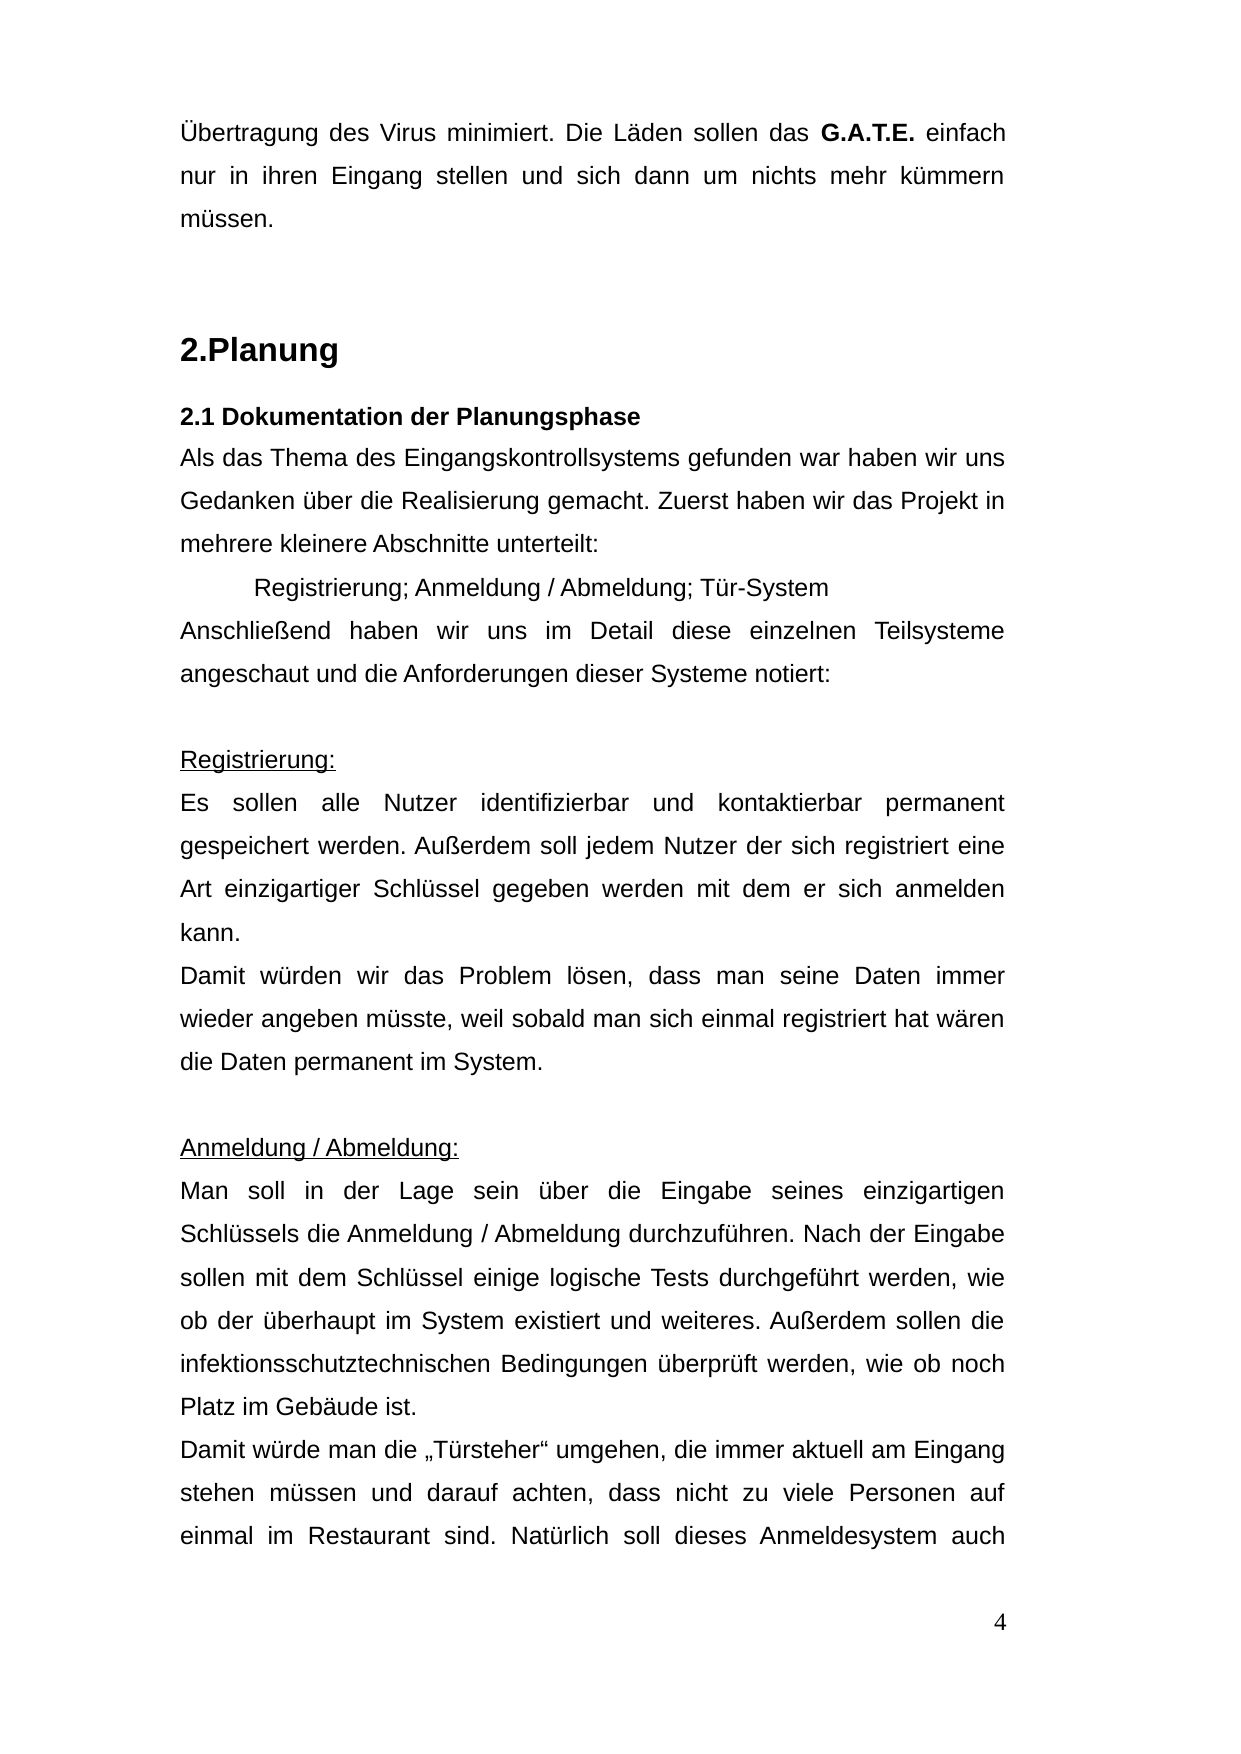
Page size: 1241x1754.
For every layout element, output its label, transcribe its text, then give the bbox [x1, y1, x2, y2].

subtitle 2.1 Dokumentation der Planungsphase [180, 402, 1006, 431]
text Damit würden wir das Problem lösen, dass man seine Daten immer wieder angeben müsste, weil sobald man sich einmal registriert hat wären die Daten permanent im System. [180, 961, 1006, 1076]
text Anschließend haben wir uns im Detail diese einzelnen Teilsysteme angeschaut und die Anforderungen dieser Systeme notiert: [180, 616, 1006, 687]
text Es sollen alle Nutzer identifizierbar und kontaktierbar permanent gespeichert werden. Außerdem soll jedem Nutzer der sich registriert eine Art einzigartiger Schlüssel gegeben werden mit dem er sich anmelden kann. [180, 788, 1006, 946]
text Damit würde man die „Türsteher“ umgehen, die immer aktuell am Eingang stehen müssen und darauf achten, dass nicht zu viele Personen auf einmal im Restaurant sind. Natürlich soll dieses Anmeldesystem auch [180, 1435, 1006, 1550]
text Man soll in der Lage sein über die Eingabe seines einzigartigen Schlüssels die Anmeldung / Abmeldung durchzuführen. Nach der Eingabe sollen mit dem Schlüssel einige logische Tests durchgeführt werden, wie ob der überhaupt im System existiert und weiteres. Außerdem sollen die infektionsschutztechnischen Bedingungen überprüft werden, wie ob noch Platz im Gebäude ist. [180, 1176, 1006, 1421]
text Registrierung: [180, 745, 1006, 774]
text Übertragung des Virus minimiert. Die Läden sollen das G.A.T.E. einfach nur in ihren Eingang stellen und sich dann um nichts mehr kümmern müssen. [180, 118, 1006, 233]
subtitle 2.Planung [180, 330, 1006, 368]
text Als das Thema des Eingangskontrollsystems gefunden war haben wir uns Gedanken über die Realisierung gemacht. Zuerst haben wir das Projekt in mehrere kleinere Abschnitte unterteilt: [180, 443, 1006, 558]
text Anmeldung / Abmeldung: [180, 1133, 1006, 1162]
text Registrierung; Anmeldung / Abmeldung; Tür-System [180, 572, 1006, 601]
